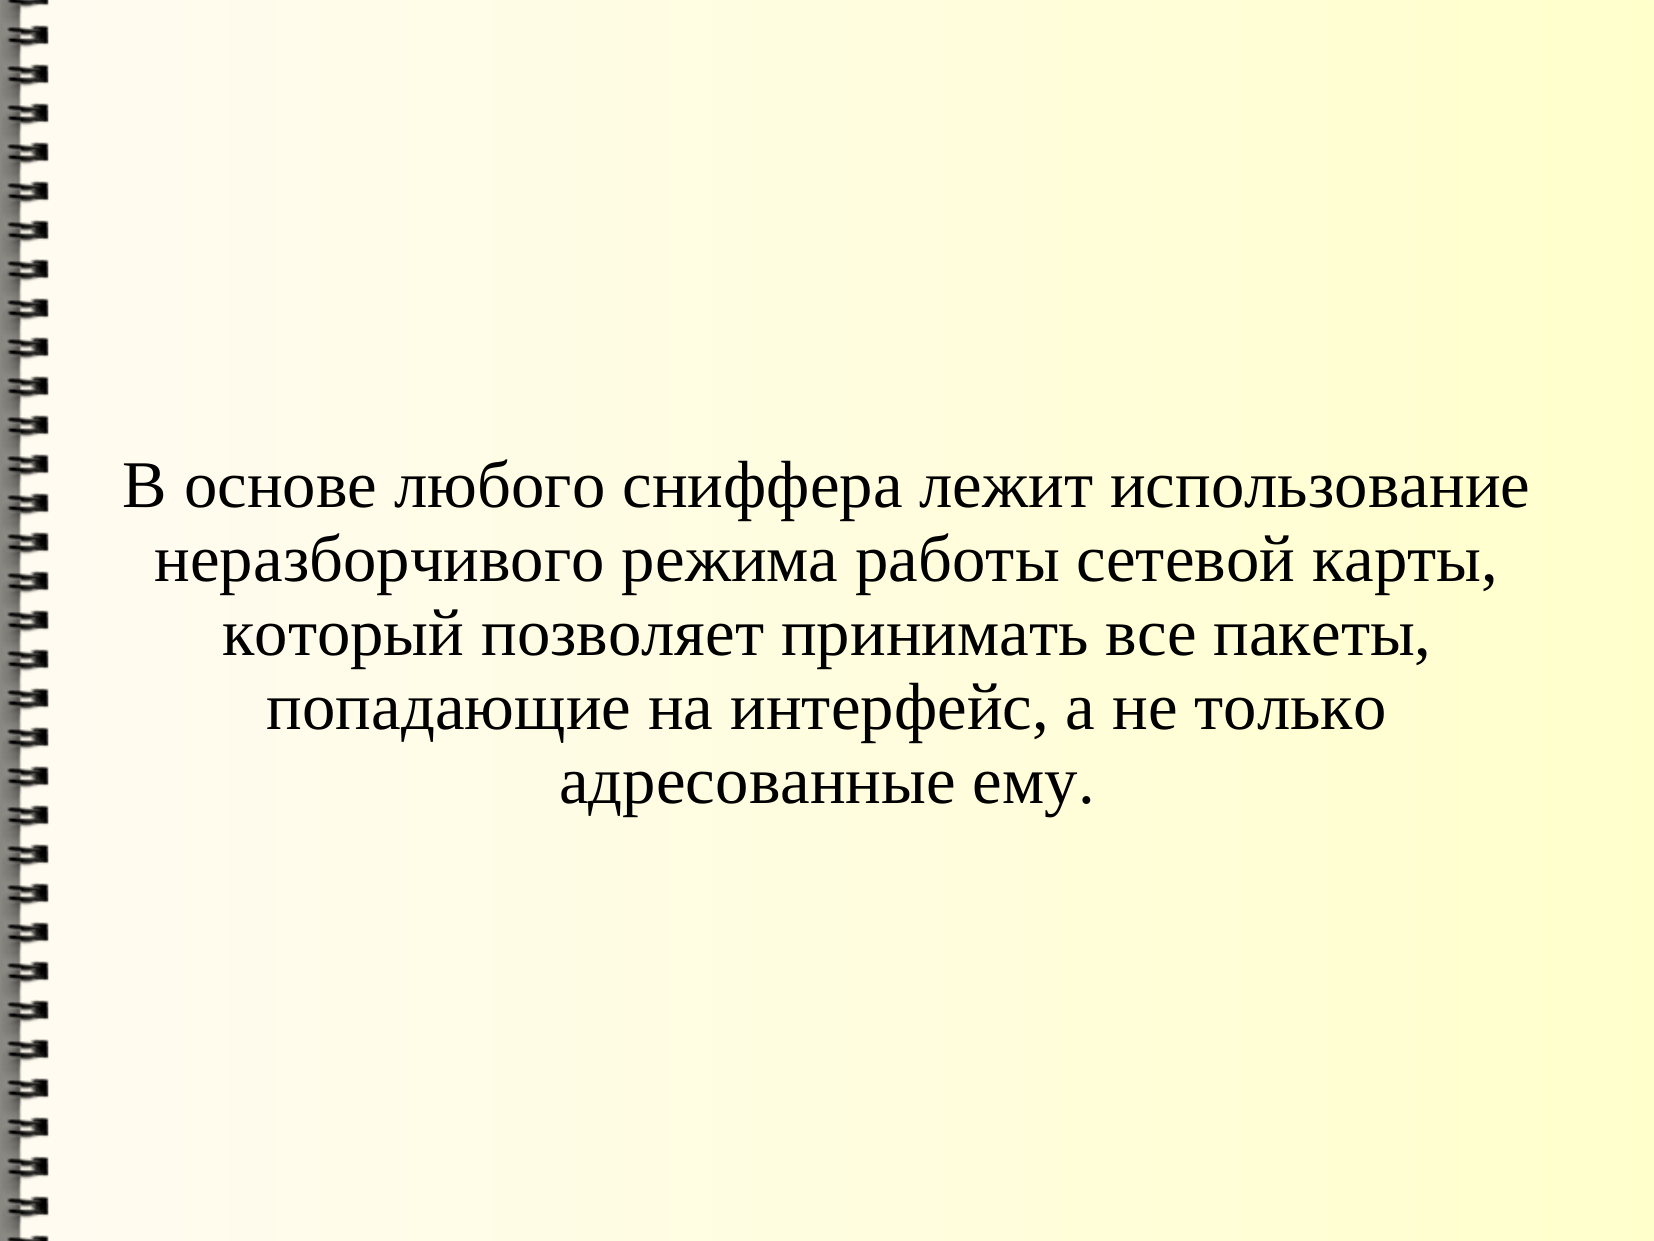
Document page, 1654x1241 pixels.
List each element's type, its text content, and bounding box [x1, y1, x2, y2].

subtitle В основе любого сниффера лежит использование неразборчивого режима работы сетевой карты, который позволяет принимать все пакеты, попадающие на интерфейс, а не только адресованные ему. [121, 102, 1534, 1164]
picture [0, 0, 1654, 1241]
